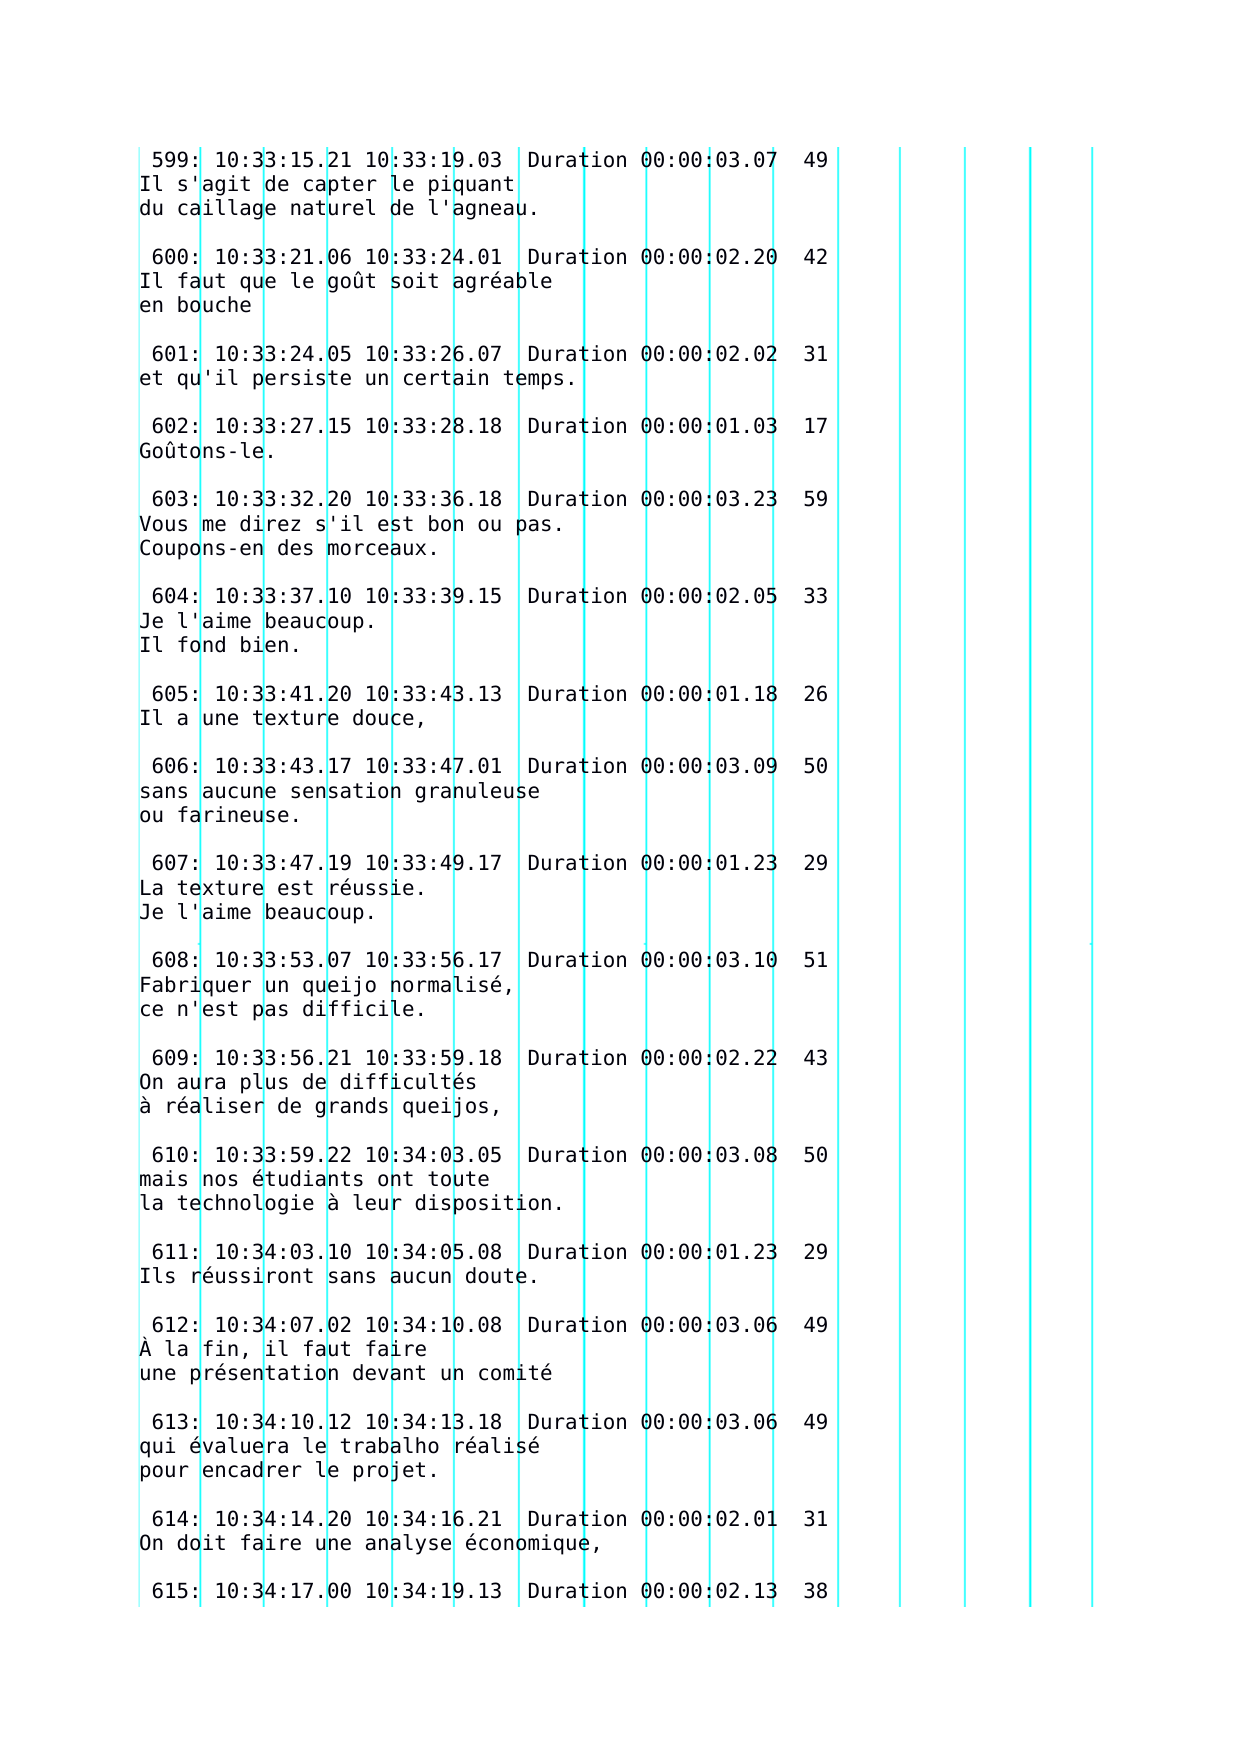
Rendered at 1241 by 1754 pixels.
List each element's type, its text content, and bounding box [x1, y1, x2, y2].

text 614: 10:34:14.20 10:34:16.21 Duration 00:00:02.01 31 [139, 1507, 1101, 1531]
text On aura plus de difficultés [139, 1070, 1101, 1094]
text 615: 10:34:17.00 10:34:19.13 Duration 00:00:02.13 38 [139, 1579, 1101, 1604]
text 612: 10:34:07.02 10:34:10.08 Duration 00:00:03.06 49 [139, 1313, 1101, 1337]
text qui évaluera le trabalho réalisé [139, 1434, 1101, 1458]
text mais nos étudiants ont toute [139, 1167, 1101, 1191]
text 601: 10:33:24.05 10:33:26.07 Duration 00:00:02.02 31 [139, 342, 1101, 366]
text Je l'aime beaucoup. [139, 609, 1101, 633]
text du caillage naturel de l'agneau. [139, 196, 1101, 220]
text Il s'agit de capter le piquant [139, 172, 1101, 196]
text et qu'il persiste un certain temps. [139, 366, 1101, 390]
text Je l'aime beaucoup. [139, 900, 1101, 924]
text en bouche [139, 293, 1101, 317]
text 605: 10:33:41.20 10:33:43.13 Duration 00:00:01.18 26 [139, 682, 1101, 706]
text 609: 10:33:56.21 10:33:59.18 Duration 00:00:02.22 43 [139, 1046, 1101, 1070]
text La texture est réussie. [139, 876, 1101, 900]
text sans aucune sensation granuleuse [139, 779, 1101, 803]
text ou farineuse. [139, 803, 1101, 827]
text 599: 10:33:15.21 10:33:19.03 Duration 00:00:03.07 49 [139, 148, 1101, 172]
text Ils réussiront sans aucun doute. [139, 1264, 1101, 1288]
text Il fond bien. [139, 633, 1101, 657]
text pour encadrer le projet. [139, 1458, 1101, 1482]
text On doit faire une analyse économique, [139, 1531, 1101, 1555]
text 606: 10:33:43.17 10:33:47.01 Duration 00:00:03.09 50 [139, 754, 1101, 779]
text 611: 10:34:03.10 10:34:05.08 Duration 00:00:01.23 29 [139, 1240, 1101, 1264]
text 600: 10:33:21.06 10:33:24.01 Duration 00:00:02.20 42 [139, 245, 1101, 269]
text Il a une texture douce, [139, 706, 1101, 730]
text 603: 10:33:32.20 10:33:36.18 Duration 00:00:03.23 59 [139, 487, 1101, 512]
text Goûtons-le. [139, 439, 1101, 463]
text Vous me direz s'il est bon ou pas. [139, 512, 1101, 536]
text 610: 10:33:59.22 10:34:03.05 Duration 00:00:03.08 50 [139, 1143, 1101, 1167]
text la technologie à leur disposition. [139, 1191, 1101, 1216]
text Il faut que le goût soit agréable [139, 269, 1101, 293]
text une présentation devant un comité [139, 1361, 1101, 1385]
text Fabriquer un queijo normalisé, [139, 973, 1101, 997]
text À la fin, il faut faire [139, 1337, 1101, 1361]
text ce n'est pas difficile. [139, 997, 1101, 1021]
text 602: 10:33:27.15 10:33:28.18 Duration 00:00:01.03 17 [139, 414, 1101, 439]
text 604: 10:33:37.10 10:33:39.15 Duration 00:00:02.05 33 [139, 584, 1101, 609]
picture [138, 147, 1102, 1607]
text 608: 10:33:53.07 10:33:56.17 Duration 00:00:03.10 51 [139, 948, 1101, 973]
text 613: 10:34:10.12 10:34:13.18 Duration 00:00:03.06 49 [139, 1410, 1101, 1434]
text à réaliser de grands queijos, [139, 1094, 1101, 1118]
text Coupons-en des morceaux. [139, 536, 1101, 560]
text 607: 10:33:47.19 10:33:49.17 Duration 00:00:01.23 29 [139, 851, 1101, 876]
